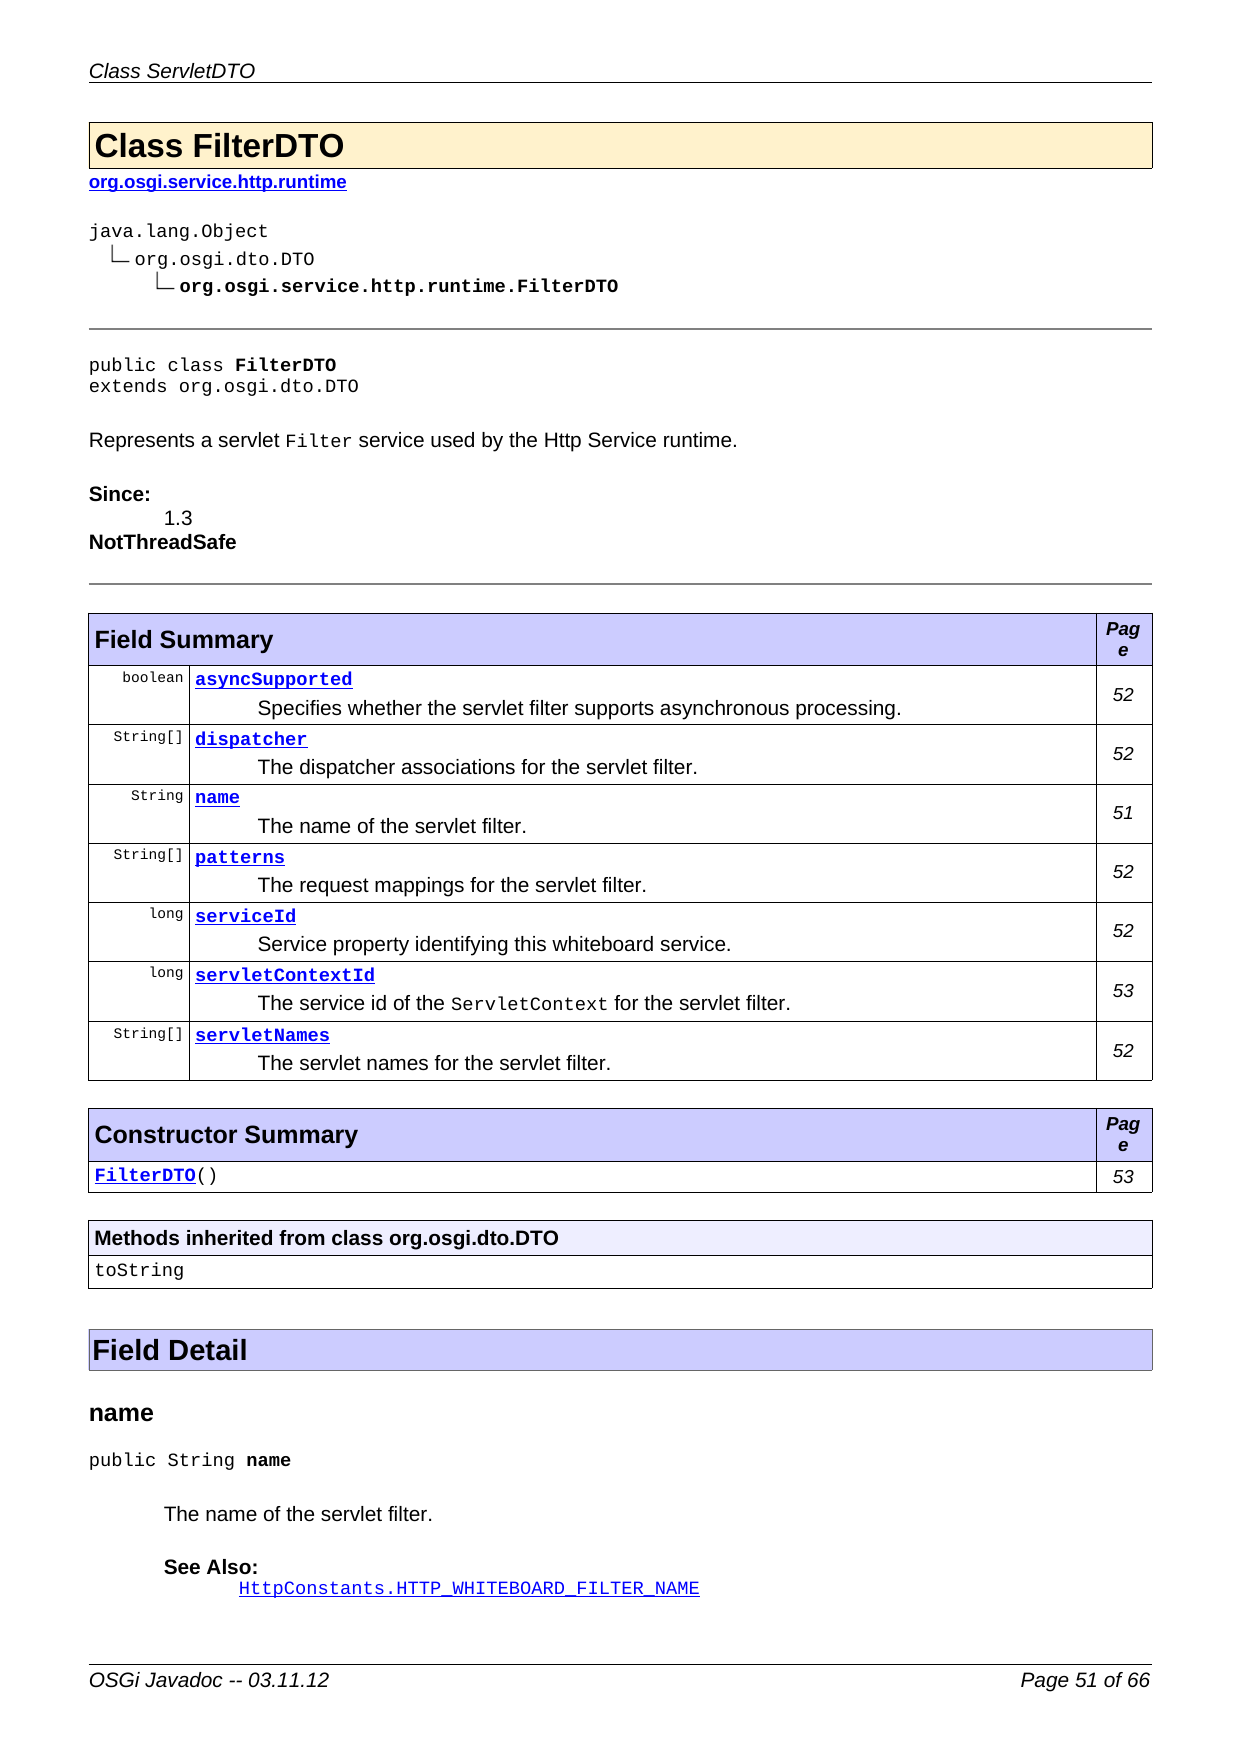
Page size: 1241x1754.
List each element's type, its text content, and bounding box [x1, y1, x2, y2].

text public String name [88, 1451, 1152, 1472]
text See Also: [163, 1554, 1152, 1578]
table_cell String[] [89, 844, 189, 902]
text Represents a servlet Filter service used by the Http Service runtime. [88, 427, 1152, 453]
table_header Page [1097, 614, 1152, 665]
text The name of the servlet filter. [163, 1501, 1152, 1525]
subtitle Field Detail [90, 1330, 1152, 1370]
table_cell boolean [89, 666, 189, 724]
table_cell serviceId Service property identifying this whiteboard service. [190, 903, 1096, 961]
table_cell String[] [89, 1022, 189, 1080]
text org.osgi.service.http.runtime.FilterDTO [88, 271, 1152, 298]
table_header Constructor Summary [89, 1109, 1096, 1161]
subtitle Class FilterDTO [90, 123, 1152, 168]
table_cell long [89, 903, 189, 961]
table_cell 52 [1097, 1162, 1152, 1192]
table_cell 50 [1097, 785, 1152, 842]
table_cell patterns The request mappings for the servlet filter. [190, 844, 1096, 902]
text org.osgi.service.http.runtime [88, 171, 1152, 193]
picture [156, 270, 180, 293]
table_header Field Summary [89, 614, 1096, 665]
text extends org.osgi.dto.DTO [88, 377, 1152, 398]
table_cell servletNames The servlet names for the servlet filter. [190, 1022, 1096, 1080]
table_cell String[] [89, 725, 189, 783]
table_header Page [1097, 1109, 1152, 1161]
table_cell 51 [1097, 725, 1152, 783]
text org.osgi.dto.DTO [88, 243, 1152, 271]
table_cell servletContextId The service id of the ServletContext for the servlet filter. [190, 962, 1096, 1021]
table_cell FilterDTO() [89, 1162, 1096, 1192]
subtitle name [88, 1398, 1152, 1427]
text HttpConstants.HTTP_WHITEBOARD_FILTER_NAME [238, 1578, 1152, 1600]
table_cell long [89, 962, 189, 1021]
table_cell name The name of the servlet filter. [190, 785, 1096, 842]
text Since: [88, 482, 1152, 506]
table_cell 51 [1097, 962, 1152, 1021]
table_cell toString [89, 1256, 1152, 1288]
text NotThreadSafe [88, 530, 1152, 554]
table_cell 51 [1097, 1022, 1152, 1080]
table_cell 51 [1097, 666, 1152, 724]
text java.lang.Object [88, 222, 1152, 243]
text 1.3 [163, 506, 1152, 530]
table_cell asyncSupported Specifies whether the servlet filter supports asynchronous processing. [190, 666, 1096, 724]
table_cell String [89, 785, 189, 842]
picture [111, 243, 135, 266]
table_cell 51 [1097, 844, 1152, 902]
table_header Methods inherited from class org.osgi.dto.DTO [89, 1221, 1152, 1255]
text public class FilterDTO [88, 356, 1152, 377]
table_cell 51 [1097, 903, 1152, 961]
table_cell dispatcher The dispatcher associations for the servlet filter. [190, 725, 1096, 783]
